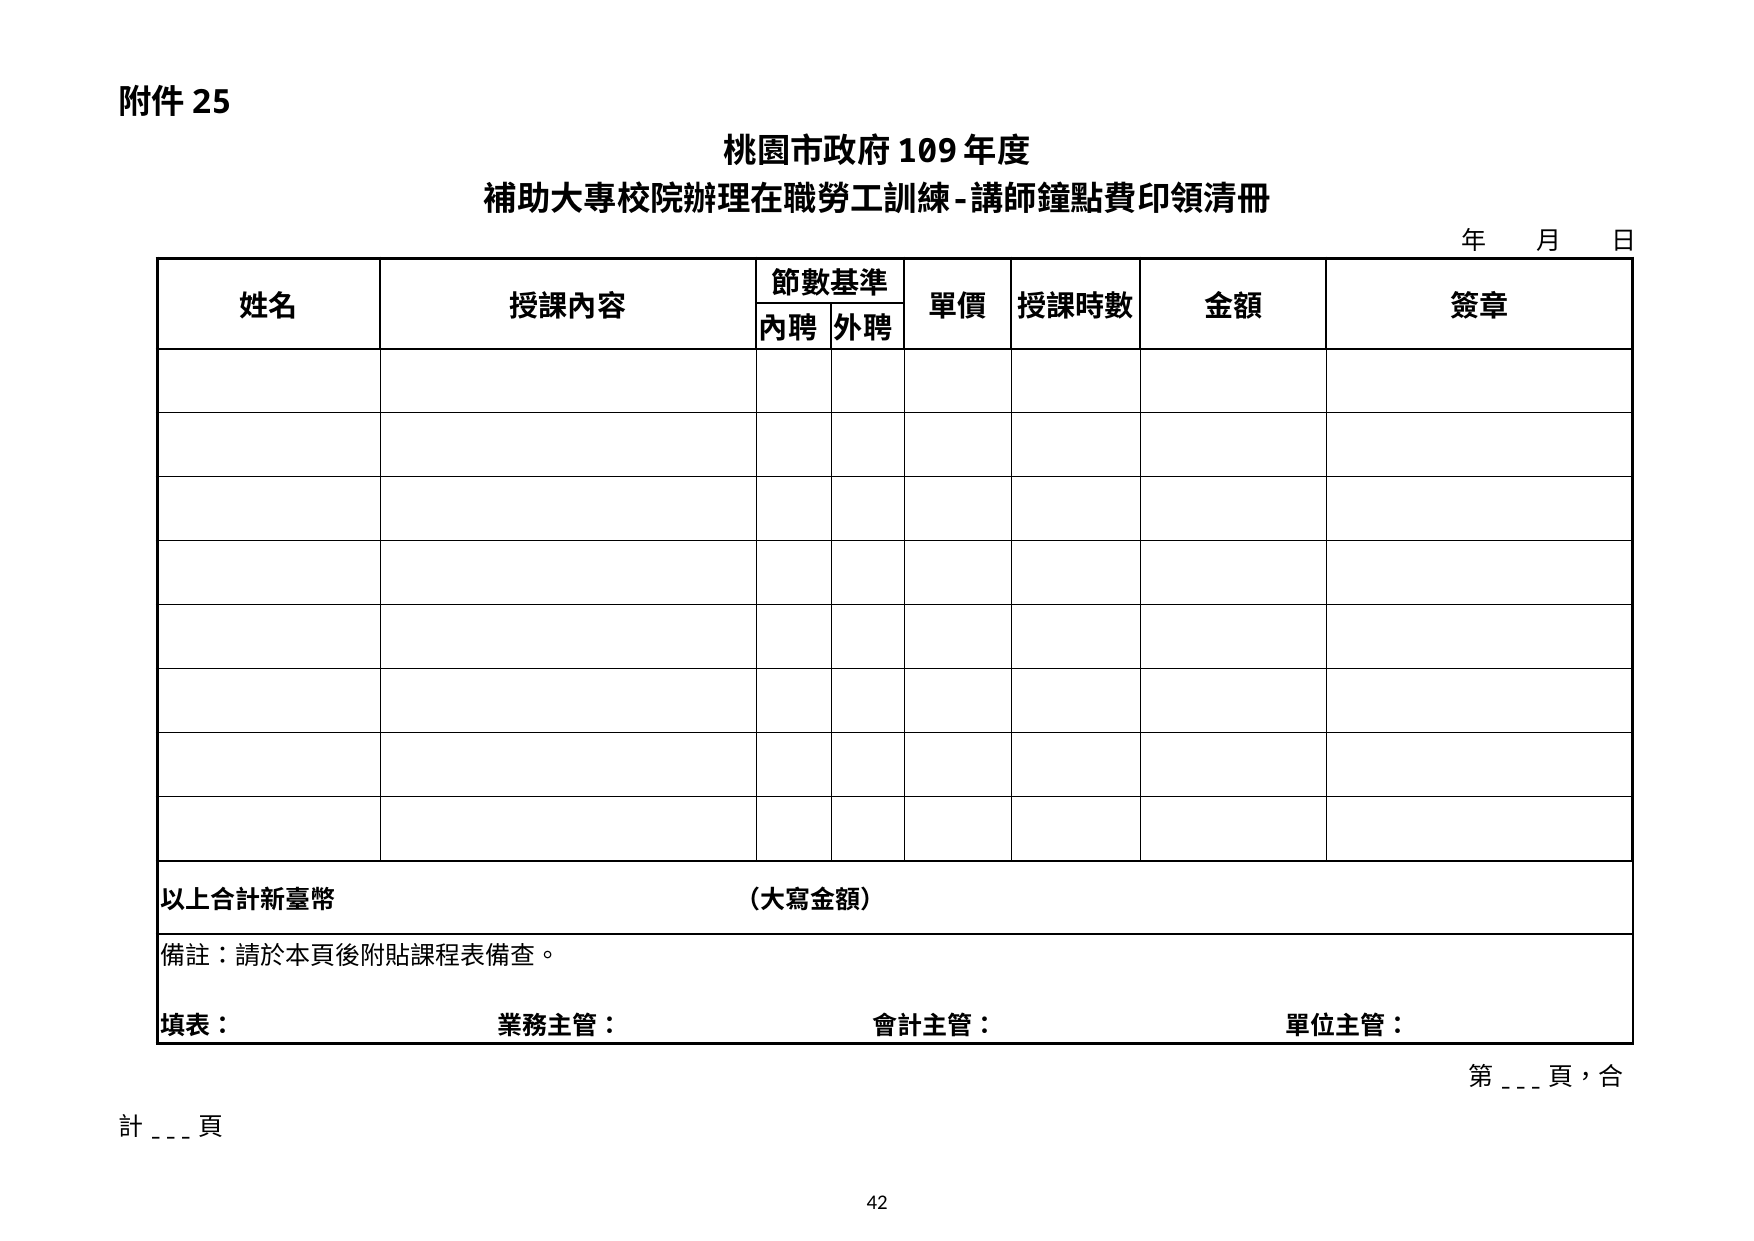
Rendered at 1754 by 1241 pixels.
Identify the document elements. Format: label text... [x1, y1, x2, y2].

table_cell [159, 350, 380, 411]
table_cell [1327, 605, 1631, 668]
table_cell [1141, 669, 1326, 732]
table_cell [832, 605, 904, 668]
table_cell [1012, 669, 1140, 732]
table_cell [832, 733, 904, 796]
table_cell [905, 669, 1011, 732]
table_header 姓名 [159, 260, 379, 347]
table_cell [757, 350, 831, 411]
table_cell [757, 733, 831, 796]
table_header 授課內容 [381, 260, 755, 347]
table_cell [159, 605, 380, 668]
table_cell [381, 797, 756, 860]
table_cell [832, 541, 904, 604]
table_cell [381, 541, 756, 604]
table_cell [159, 413, 380, 476]
table_cell [757, 541, 831, 604]
table_cell [1012, 477, 1140, 539]
table_cell [757, 477, 831, 539]
table_cell [757, 605, 831, 668]
table_cell [381, 733, 756, 796]
table_cell [1327, 669, 1631, 732]
table_cell [1012, 733, 1140, 796]
table_cell [1012, 605, 1140, 668]
table_cell [757, 797, 831, 860]
table_cell [1012, 541, 1140, 604]
table_cell [159, 733, 380, 796]
table_cell [1141, 733, 1326, 796]
table_cell [1141, 797, 1326, 860]
table_header 節數基準 [757, 260, 903, 302]
table_cell [757, 413, 831, 476]
table_cell [905, 541, 1011, 604]
table_cell [1327, 733, 1631, 796]
table_header 簽章 [1327, 260, 1631, 347]
table_cell [381, 605, 756, 668]
text 桃園市政府109年度 [118, 123, 1636, 172]
table_cell [381, 669, 756, 732]
table_header 授課時數 [1012, 260, 1139, 347]
table_cell [381, 413, 756, 476]
table_cell 備註：請於本頁後附貼課程表備查。 填表： 業務主管： 會計主管： 單位主管： [159, 935, 1632, 1042]
table_cell [159, 797, 380, 860]
table_cell 以上合計新臺幣 （大寫金額） [159, 862, 1632, 933]
table_header 單價 [905, 260, 1010, 347]
table_cell [832, 413, 904, 476]
table_cell [1012, 797, 1140, 860]
table_cell [905, 350, 1011, 411]
text 年 月 日 [118, 220, 1636, 257]
table_cell [905, 605, 1011, 668]
table_header 金額 [1141, 260, 1325, 347]
table_cell [1141, 541, 1326, 604]
table_cell [381, 477, 756, 539]
text 第ˍˍˍ頁，合計ˍˍˍ頁 [118, 1045, 1636, 1145]
table_cell [1141, 477, 1326, 539]
table_cell [159, 477, 380, 539]
table_cell [1141, 413, 1326, 476]
table_cell [159, 669, 380, 732]
table_cell [1141, 350, 1326, 411]
table_cell 外聘 [832, 304, 903, 347]
table_cell [1327, 477, 1631, 539]
table_cell 內聘 [757, 304, 830, 347]
table_cell [905, 413, 1011, 476]
table_cell [1327, 541, 1631, 604]
text 補助大專校院辦理在職勞工訓練-講師鐘點費印領清冊 [118, 172, 1636, 220]
table_cell [832, 797, 904, 860]
table_cell [905, 797, 1011, 860]
table_cell [832, 477, 904, 539]
table_cell [757, 669, 831, 732]
table_cell [1327, 797, 1631, 860]
table_cell [832, 350, 904, 411]
table_cell [1141, 605, 1326, 668]
table_cell [159, 541, 380, 604]
table_cell [381, 350, 756, 411]
text 附件25 [118, 75, 1636, 123]
table_cell [1327, 413, 1631, 476]
table_cell [1012, 413, 1140, 476]
table_cell [905, 733, 1011, 796]
table_cell [1012, 350, 1140, 411]
table_cell [1327, 350, 1631, 411]
table_cell [832, 669, 904, 732]
table_cell [905, 477, 1011, 539]
